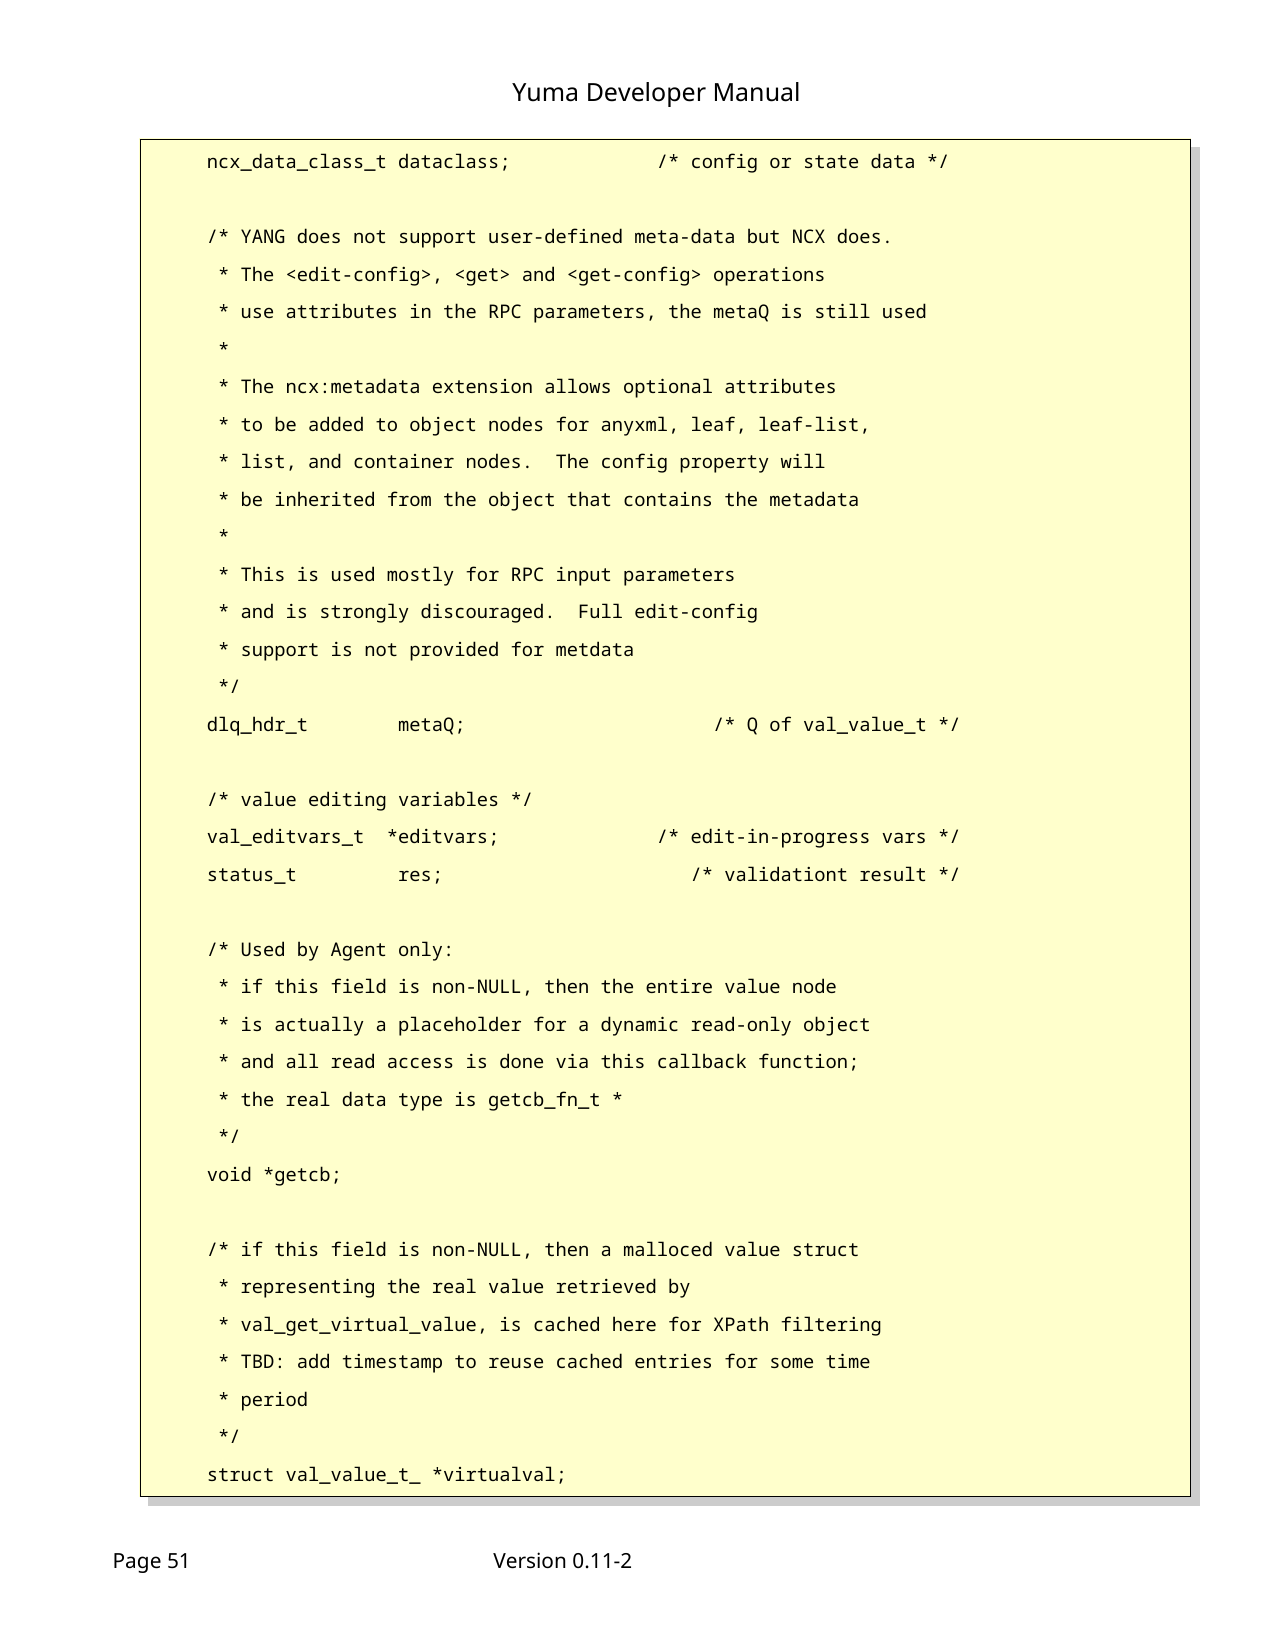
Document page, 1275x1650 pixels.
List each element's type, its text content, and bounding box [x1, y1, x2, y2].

text * [141, 513, 1190, 549]
text * use attributes in the RPC parameters, the metaQ is still used [141, 288, 1190, 324]
text */ [141, 1413, 1190, 1449]
text * TBD: add timestamp to reuse cached entries for some time [141, 1338, 1190, 1374]
text * the real data type is getcb_fn_t * [141, 1076, 1190, 1112]
text * val_get_virtual_value, is cached here for XPath filtering [141, 1301, 1190, 1337]
text */ [141, 663, 1190, 699]
text void *getcb; [141, 1151, 1190, 1187]
text * [141, 326, 1190, 362]
text /* YANG does not support user-defined meta-data but NCX does. [141, 213, 1190, 249]
text struct val_value_t_ *virtualval; [141, 1451, 1190, 1496]
text status_t res; /* validationt result */ [141, 851, 1190, 887]
text * The ncx:metadata extension allows optional attributes [141, 363, 1190, 399]
text */ [141, 1113, 1190, 1149]
text dlq_hdr_t metaQ; /* Q of val_value_t */ [141, 701, 1190, 737]
text * The <edit-config>, <get> and <get-config> operations [141, 251, 1190, 287]
text * to be added to object nodes for anyxml, leaf, leaf-list, [141, 401, 1190, 437]
text ncx_data_class_t dataclass; /* config or state data */ [141, 140, 1190, 174]
text * is actually a placeholder for a dynamic read-only object [141, 1001, 1190, 1037]
text /* Used by Agent only: [141, 926, 1190, 962]
text /* value editing variables */ [141, 776, 1190, 812]
text * and all read access is done via this callback function; [141, 1038, 1190, 1074]
text * list, and container nodes. The config property will [141, 438, 1190, 474]
text * representing the real value retrieved by [141, 1263, 1190, 1299]
text * This is used mostly for RPC input parameters [141, 551, 1190, 587]
text val_editvars_t *editvars; /* edit-in-progress vars */ [141, 813, 1190, 849]
text * if this field is non-NULL, then the entire value node [141, 963, 1190, 999]
text * be inherited from the object that contains the metadata [141, 476, 1190, 512]
text * period [141, 1376, 1190, 1412]
text * support is not provided for metdata [141, 626, 1190, 662]
text /* if this field is non-NULL, then a malloced value struct [141, 1226, 1190, 1262]
text * and is strongly discouraged. Full edit-config [141, 588, 1190, 624]
